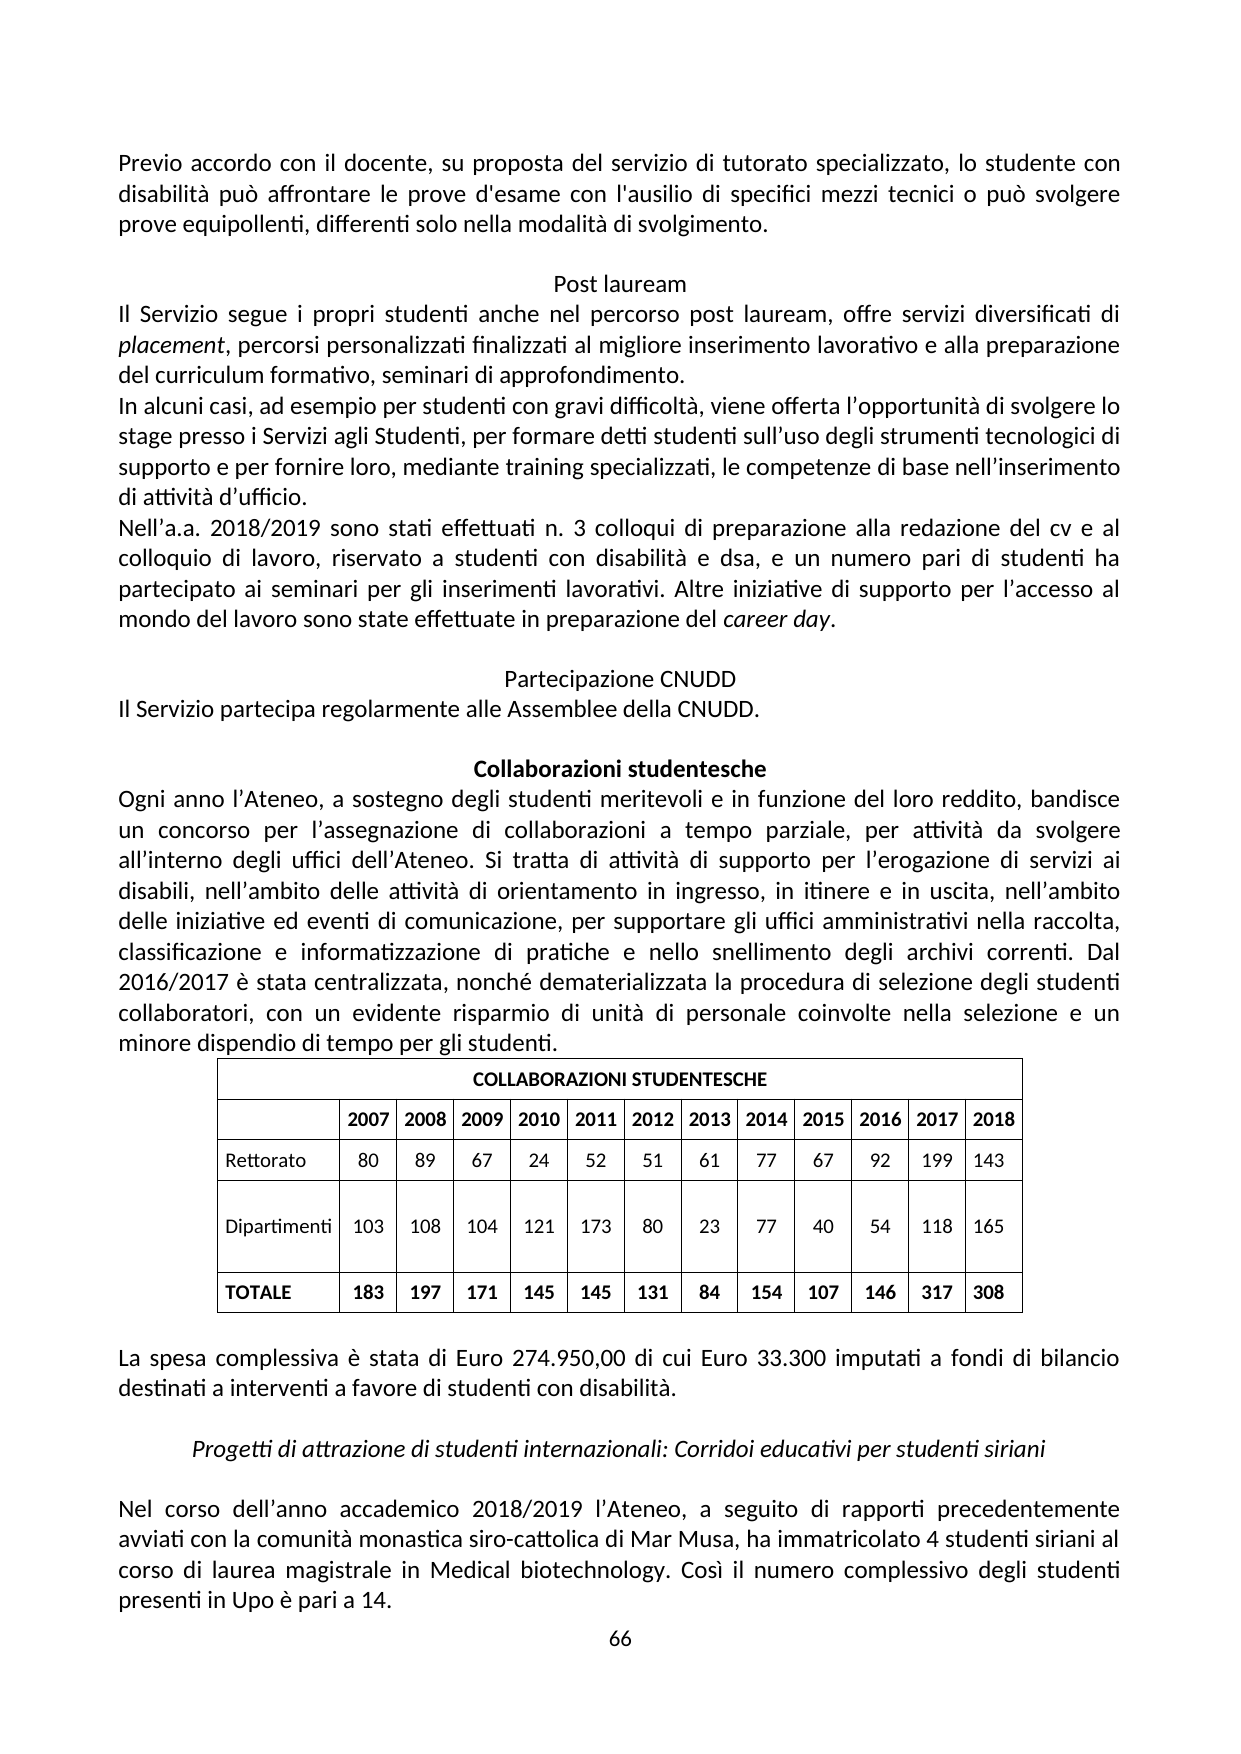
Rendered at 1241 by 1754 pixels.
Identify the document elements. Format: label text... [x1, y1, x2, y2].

table_cell 2008 [397, 1100, 453, 1139]
table_cell 54 [852, 1181, 908, 1272]
table_cell 24 [511, 1140, 567, 1179]
table_cell 2007 [340, 1100, 396, 1139]
table_cell Dipartimenti [218, 1181, 339, 1272]
table_cell 84 [682, 1273, 737, 1312]
table_cell 67 [454, 1140, 510, 1179]
table_cell 2017 [909, 1100, 965, 1139]
table_cell 80 [625, 1181, 681, 1272]
text Collaborazioni studentesche [118, 753, 1122, 783]
table_cell Rettorato [218, 1140, 339, 1179]
table_cell 80 [340, 1140, 396, 1179]
table_cell 145 [568, 1273, 624, 1312]
text Progetti di attrazione di studenti internazionali: Corridoi educativi per studenti siriani [118, 1433, 1122, 1464]
table_cell 108 [397, 1181, 453, 1272]
table_cell 145 [511, 1273, 567, 1312]
table_cell 104 [454, 1181, 510, 1272]
table_cell 2018 [966, 1100, 1022, 1139]
table_cell 89 [397, 1140, 453, 1179]
table_cell 173 [568, 1181, 624, 1272]
text Partecipazione CNUDD [118, 663, 1122, 693]
text In alcuni casi, ad esempio per studenti con gravi difficoltà, viene offerta l’opportunità di svolgere lo stage presso i Servizi agli Studenti, per formare detti studenti sull’uso degli strumenti tecnologici di supporto e per fornire loro, mediante training specializzati, le competenze di base nell’inserimento di attività d’ufficio. [118, 390, 1122, 512]
table_cell 61 [682, 1140, 737, 1179]
table_cell 308 [966, 1273, 1022, 1312]
text Nell’a.a. 2018/2019 sono stati effettuati n. 3 colloqui di preparazione alla redazione del cv e al colloquio di lavoro, riservato a studenti con disabilità e dsa, e un numero pari di studenti ha partecipato ai seminari per gli inserimenti lavorativi. Altre iniziative di supporto per l’accesso al mondo del lavoro sono state effettuate in preparazione del career day. [118, 512, 1122, 634]
text Nel corso dell’anno accademico 2018/2019 l’Ateneo, a seguito di rapporti precedentemente avviati con la comunità monastica siro-cattolica di Mar Musa, ha immatricolato 4 studenti siriani al corso di laurea magistrale in Medical biotechnology. Così il numero complessivo degli studenti presenti in Upo è pari a 14. [118, 1493, 1122, 1615]
table_cell 2011 [568, 1100, 624, 1139]
table_cell 143 [966, 1140, 1022, 1179]
table_cell 2013 [682, 1100, 737, 1139]
table_cell 165 [966, 1181, 1022, 1272]
table_cell 107 [795, 1273, 851, 1312]
table_cell [218, 1100, 339, 1139]
table_cell 2014 [738, 1100, 794, 1139]
table_cell 77 [738, 1181, 794, 1272]
table_cell 118 [909, 1181, 965, 1272]
table_cell 2015 [795, 1100, 851, 1139]
table_cell 103 [340, 1181, 396, 1272]
table_cell 146 [852, 1273, 908, 1312]
text Post lauream [118, 268, 1122, 298]
table_cell 2009 [454, 1100, 510, 1139]
text Il Servizio segue i propri studenti anche nel percorso post lauream, offre servizi diversificati di placement, percorsi personalizzati finalizzati al migliore inserimento lavorativo e alla preparazione del curriculum formativo, seminari di approfondimento. [118, 298, 1122, 390]
text Il Servizio partecipa regolarmente alle Assemblee della CNUDD. [118, 693, 1122, 724]
table_cell 2012 [625, 1100, 681, 1139]
table_cell 171 [454, 1273, 510, 1312]
table_cell 199 [909, 1140, 965, 1179]
table_cell 121 [511, 1181, 567, 1272]
table_cell 2010 [511, 1100, 567, 1139]
table_cell 67 [795, 1140, 851, 1179]
table_cell 92 [852, 1140, 908, 1179]
table_cell 131 [625, 1273, 681, 1312]
table_cell 183 [340, 1273, 396, 1312]
text La spesa complessiva è stata di Euro 274.950,00 di cui Euro 33.300 imputati a fondi di bilancio destinati a interventi a favore di studenti con disabilità. [118, 1342, 1122, 1403]
table_cell 317 [909, 1273, 965, 1312]
table_cell 23 [682, 1181, 737, 1272]
text Ogni anno l’Ateneo, a sostegno degli studenti meritevoli e in funzione del loro reddito, bandisce un concorso per l’assegnazione di collaborazioni a tempo parziale, per attività da svolgere all’interno degli uffici dell’Ateneo. Si tratta di attività di supporto per l’erogazione di servizi ai disabili, nell’ambito delle attività di orientamento in ingresso, in itinere e in uscita, nell’ambito delle iniziative ed eventi di comunicazione, per supportare gli uffici amministrativi nella raccolta, classificazione e informatizzazione di pratiche e nello snellimento degli archivi correnti. Dal 2016/2017 è stata centralizzata, nonché dematerializzata la procedura di selezione degli studenti collaboratori, con un evidente risparmio di unità di personale coinvolte nella selezione e un minore dispendio di tempo per gli studenti. [118, 783, 1122, 1058]
table_cell 40 [795, 1181, 851, 1272]
table_cell 2016 [852, 1100, 908, 1139]
table_cell 51 [625, 1140, 681, 1179]
table_cell 197 [397, 1273, 453, 1312]
table_header COLLABORAZIONI STUDENTESCHE [218, 1059, 1022, 1098]
table_cell 154 [738, 1273, 794, 1312]
table_cell 77 [738, 1140, 794, 1179]
table_cell TOTALE [218, 1273, 339, 1312]
table_cell 52 [568, 1140, 624, 1179]
text Previo accordo con il docente, su proposta del servizio di tutorato specializzato, lo studente con disabilità può affrontare le prove d'esame con l'ausilio di specifici mezzi tecnici o può svolgere prove equipollenti, differenti solo nella modalità di svolgimento. [118, 148, 1122, 239]
